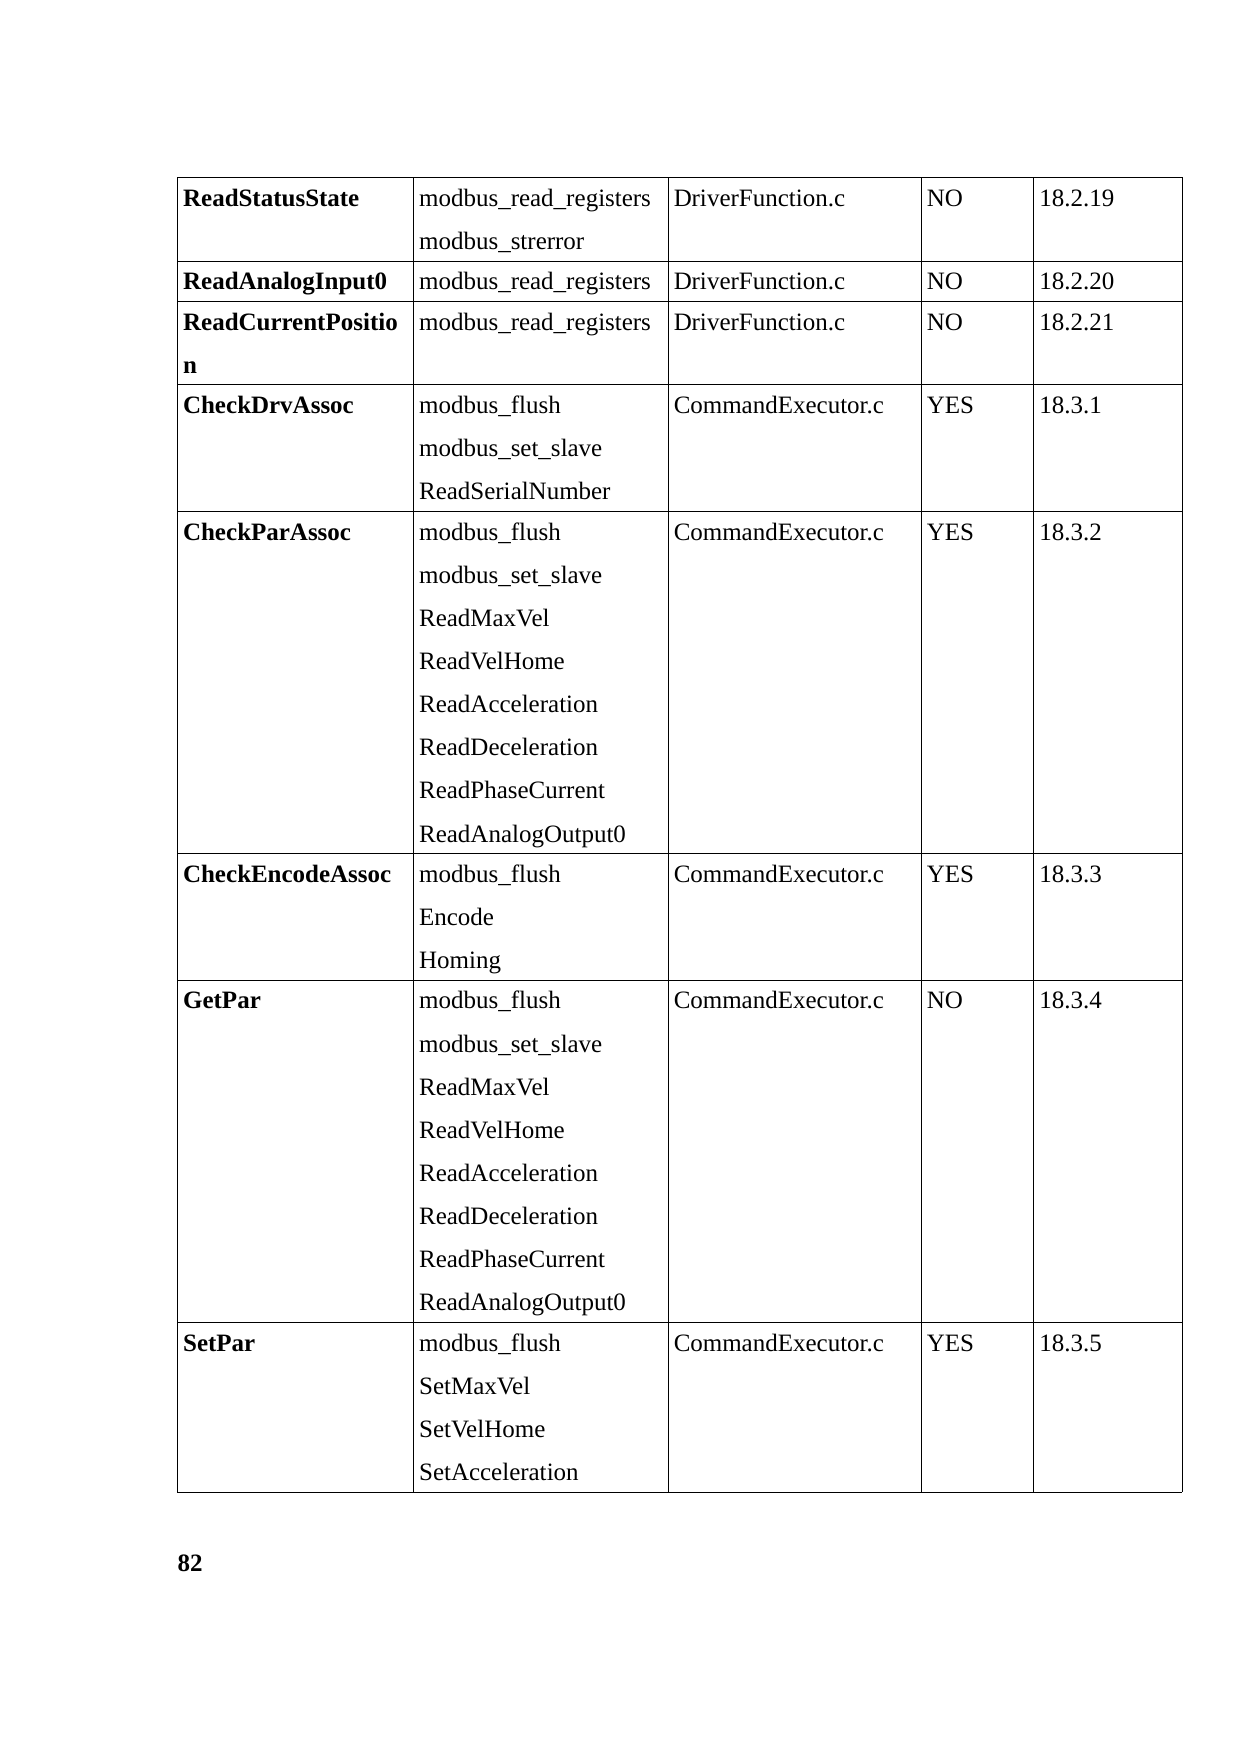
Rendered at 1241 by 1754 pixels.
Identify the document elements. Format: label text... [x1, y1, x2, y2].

table_cell CommandExecutor.c [669, 512, 921, 853]
table_cell CommandExecutor.c [669, 1323, 921, 1492]
table_cell modbus_flush Encode Homing [414, 854, 668, 980]
table_cell modbus_flush modbus_set_slave ReadMaxVel ReadVelHome ReadAcceleration ReadDeceleration ReadPhaseCurrent ReadAnalogOutput0 [414, 512, 668, 853]
table_cell GetPar [178, 981, 413, 1322]
table_cell CommandExecutor.c [669, 981, 921, 1322]
table_cell modbus_read_registers [414, 262, 668, 301]
table_cell CheckEncodeAssoc [178, 854, 413, 980]
table_cell modbus_flush modbus_set_slave ReadMaxVel ReadVelHome ReadAcceleration ReadDeceleration ReadPhaseCurrent ReadAnalogOutput0 [414, 981, 668, 1322]
table_cell modbus_read_registers modbus_strerror [414, 178, 668, 261]
table_cell DriverFunction.c [669, 262, 921, 301]
table_cell 18.2.20 [1034, 262, 1182, 301]
table_cell CheckParAssoc [178, 512, 413, 853]
table_cell NO [922, 981, 1033, 1322]
table_cell modbus_flush modbus_set_slave ReadSerialNumber [414, 385, 668, 511]
table_cell 18.3.2 [1034, 512, 1182, 853]
table_cell SetPar [178, 1323, 413, 1492]
table_cell 18.3.4 [1034, 981, 1182, 1322]
table_cell ReadStatusState [178, 178, 413, 261]
table_cell YES [922, 385, 1033, 511]
table_cell modbus_read_registers [414, 302, 668, 384]
table_cell 18.2.21 [1034, 302, 1182, 384]
table_cell ReadAnalogInput0 [178, 262, 413, 301]
table_cell YES [922, 1323, 1033, 1492]
table_cell CommandExecutor.c [669, 854, 921, 980]
table_cell 18.3.1 [1034, 385, 1182, 511]
table_cell modbus_flush SetMaxVel SetVelHome SetAcceleration [414, 1323, 668, 1492]
table_cell 18.3.5 [1034, 1323, 1182, 1492]
table_cell CheckDrvAssoc [178, 385, 413, 511]
table_cell NO [922, 262, 1033, 301]
table_cell YES [922, 854, 1033, 980]
table_cell ReadCurrentPosition [178, 302, 413, 384]
table_cell NO [922, 178, 1033, 261]
table_cell DriverFunction.c [669, 302, 921, 384]
table_cell NO [922, 302, 1033, 384]
table_cell YES [922, 512, 1033, 853]
table_cell 18.2.19 [1034, 178, 1182, 261]
table_cell 18.3.3 [1034, 854, 1182, 980]
table_cell DriverFunction.c [669, 178, 921, 261]
table_cell CommandExecutor.c [669, 385, 921, 511]
